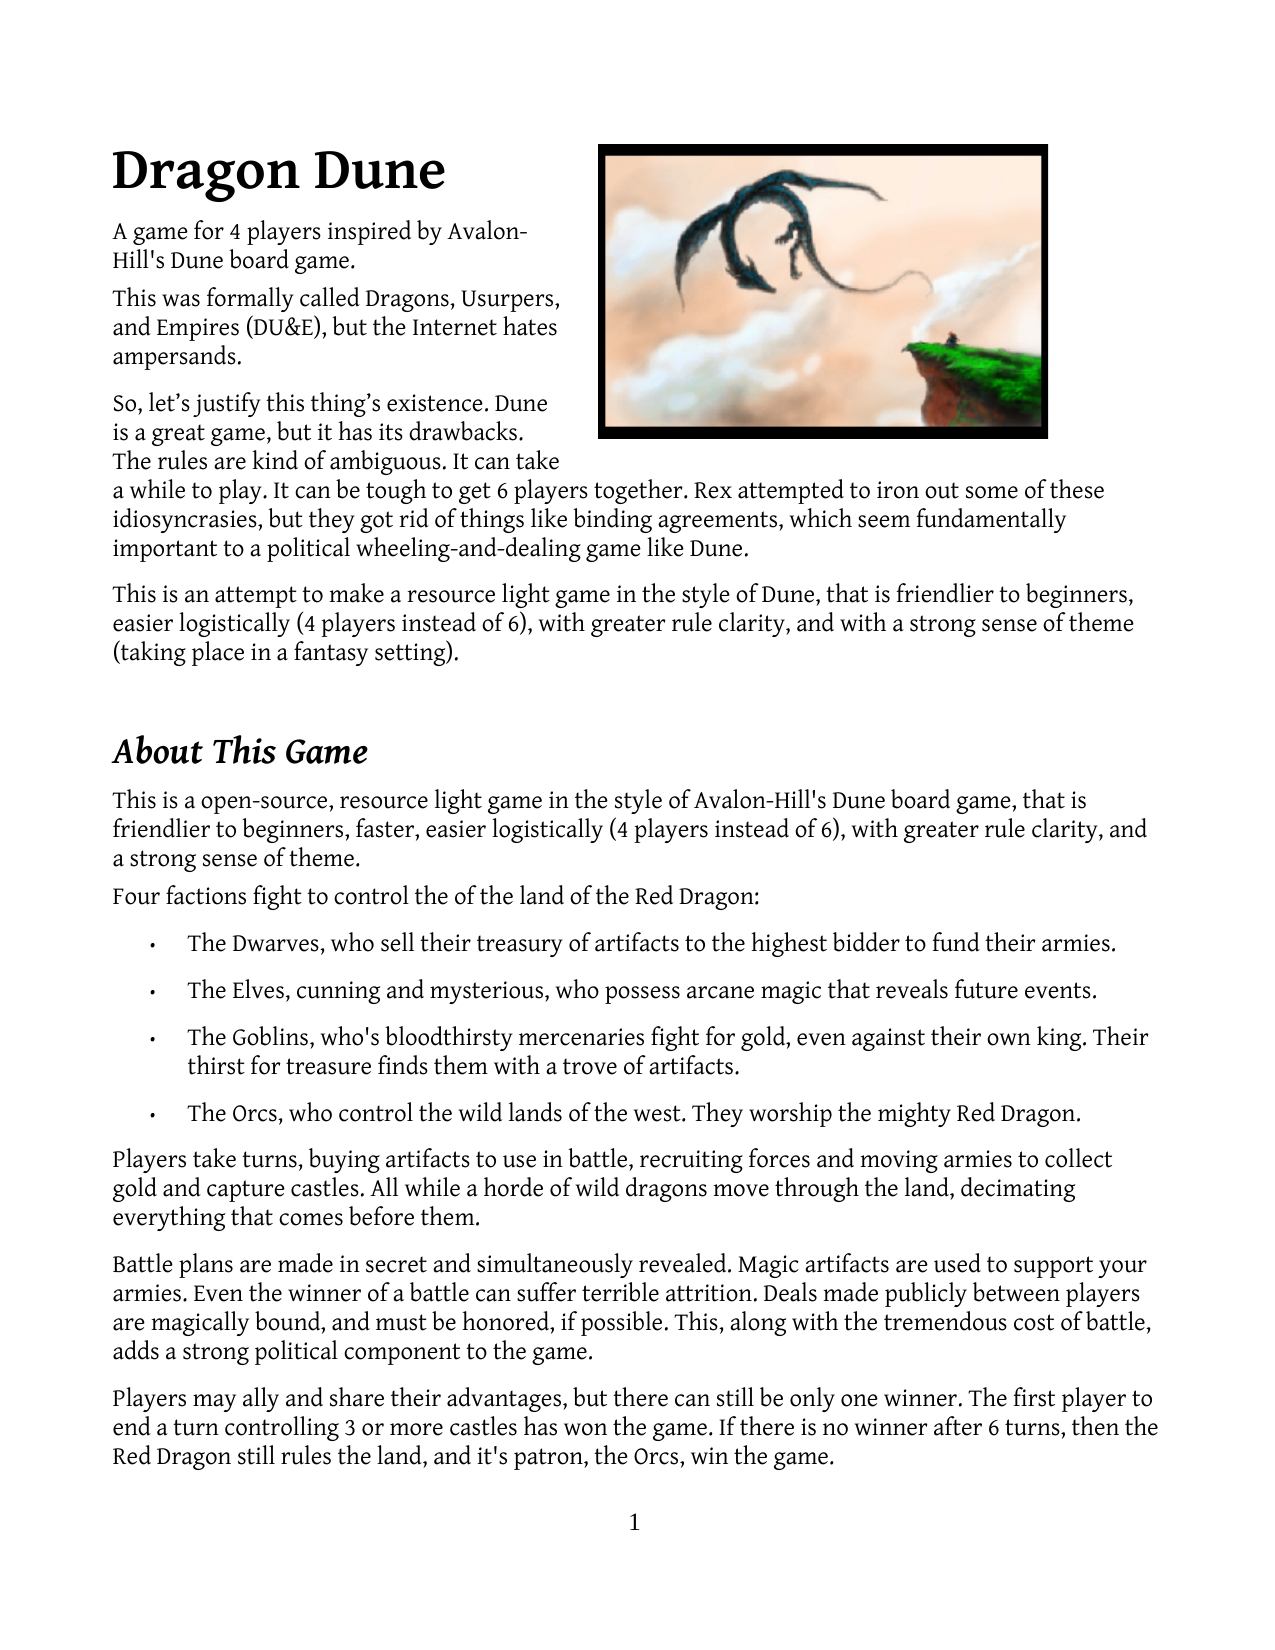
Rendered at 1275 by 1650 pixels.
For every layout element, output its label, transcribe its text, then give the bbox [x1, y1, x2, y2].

list The Orcs, who control the wild lands of the west. They worship the mighty Red Dragon. [150, 1099, 1162, 1128]
text Four factions fight to control the of the land of the Red Dragon: [112, 883, 1162, 912]
text This is a open-source, resource light game in the style of Avalon-Hill's Dune board game, that is friendlier to beginners, faster, easier logistically (4 players instead of 6), with greater rule clarity, and a strong sense of theme. [112, 787, 1162, 874]
text This is an attempt to make a resource light game in the style of Dune, that is friendlier to beginners, easier logistically (4 players instead of 6), with greater rule clarity, and with a strong sense of theme (taking place in a fantasy setting). [112, 581, 1162, 697]
list The Elves, cunning and mysterious, who possess arcane magic that reveals future events. [150, 976, 1162, 1005]
text [1049, 218, 1162, 276]
text A game for 4 players inspired by Avalon-Hill's Dune board game. [112, 218, 598, 276]
subtitle About This Game [112, 731, 1162, 774]
text Battle plans are made in secret and simultaneously revealed. Magic artifacts are used to support your armies. Even the winner of a battle can suffer terrible attrition. Deals made publicly between players are magically bound, and must be honored, if possible. This, along with the tremendous cost of battle, adds a strong political component to the game. [112, 1251, 1162, 1367]
text Players take turns, buying artifacts to use in battle, recruiting forces and moving armies to collect gold and capture castles. All while a horde of wild dragons move through the land, decimating everything that comes before them. [112, 1146, 1162, 1233]
list The Goblins, who's bloodthirsty mercenaries fight for gold, even against their own king. Their thirst for treasure finds them with a trove of artifacts. [150, 1023, 1162, 1081]
text [1049, 284, 1162, 371]
text So, let’s justify this thing’s existence. Dune is a great game, but it has its drawbacks. The rules are kind of ambiguous. It can take a while to play. It can be tough to get 6 players together. Rex attempted to iron out some of these idiosyncrasies, but they got rid of things like binding agreements, which seem fundamentally important to a political wheeling-and-dealing game like Dune. [112, 389, 1162, 563]
text Players may ally and share their advantages, but there can still be only one winner. The first player to end a turn controlling 3 or more castles has won the game. If there is no winner after 6 turns, then the Red Dragon still rules the land, and it's patron, the Orcs, win the game. [112, 1384, 1162, 1471]
subtitle Dragon Dune [112, 137, 1162, 205]
list The Dwarves, who sell their treasury of artifacts to the highest bidder to fund their armies. [150, 929, 1162, 958]
picture [598, 144, 1049, 439]
text This was formally called Dragons, Usurpers, and Empires (DU&E), but the Internet hates ampersands. [112, 284, 598, 371]
